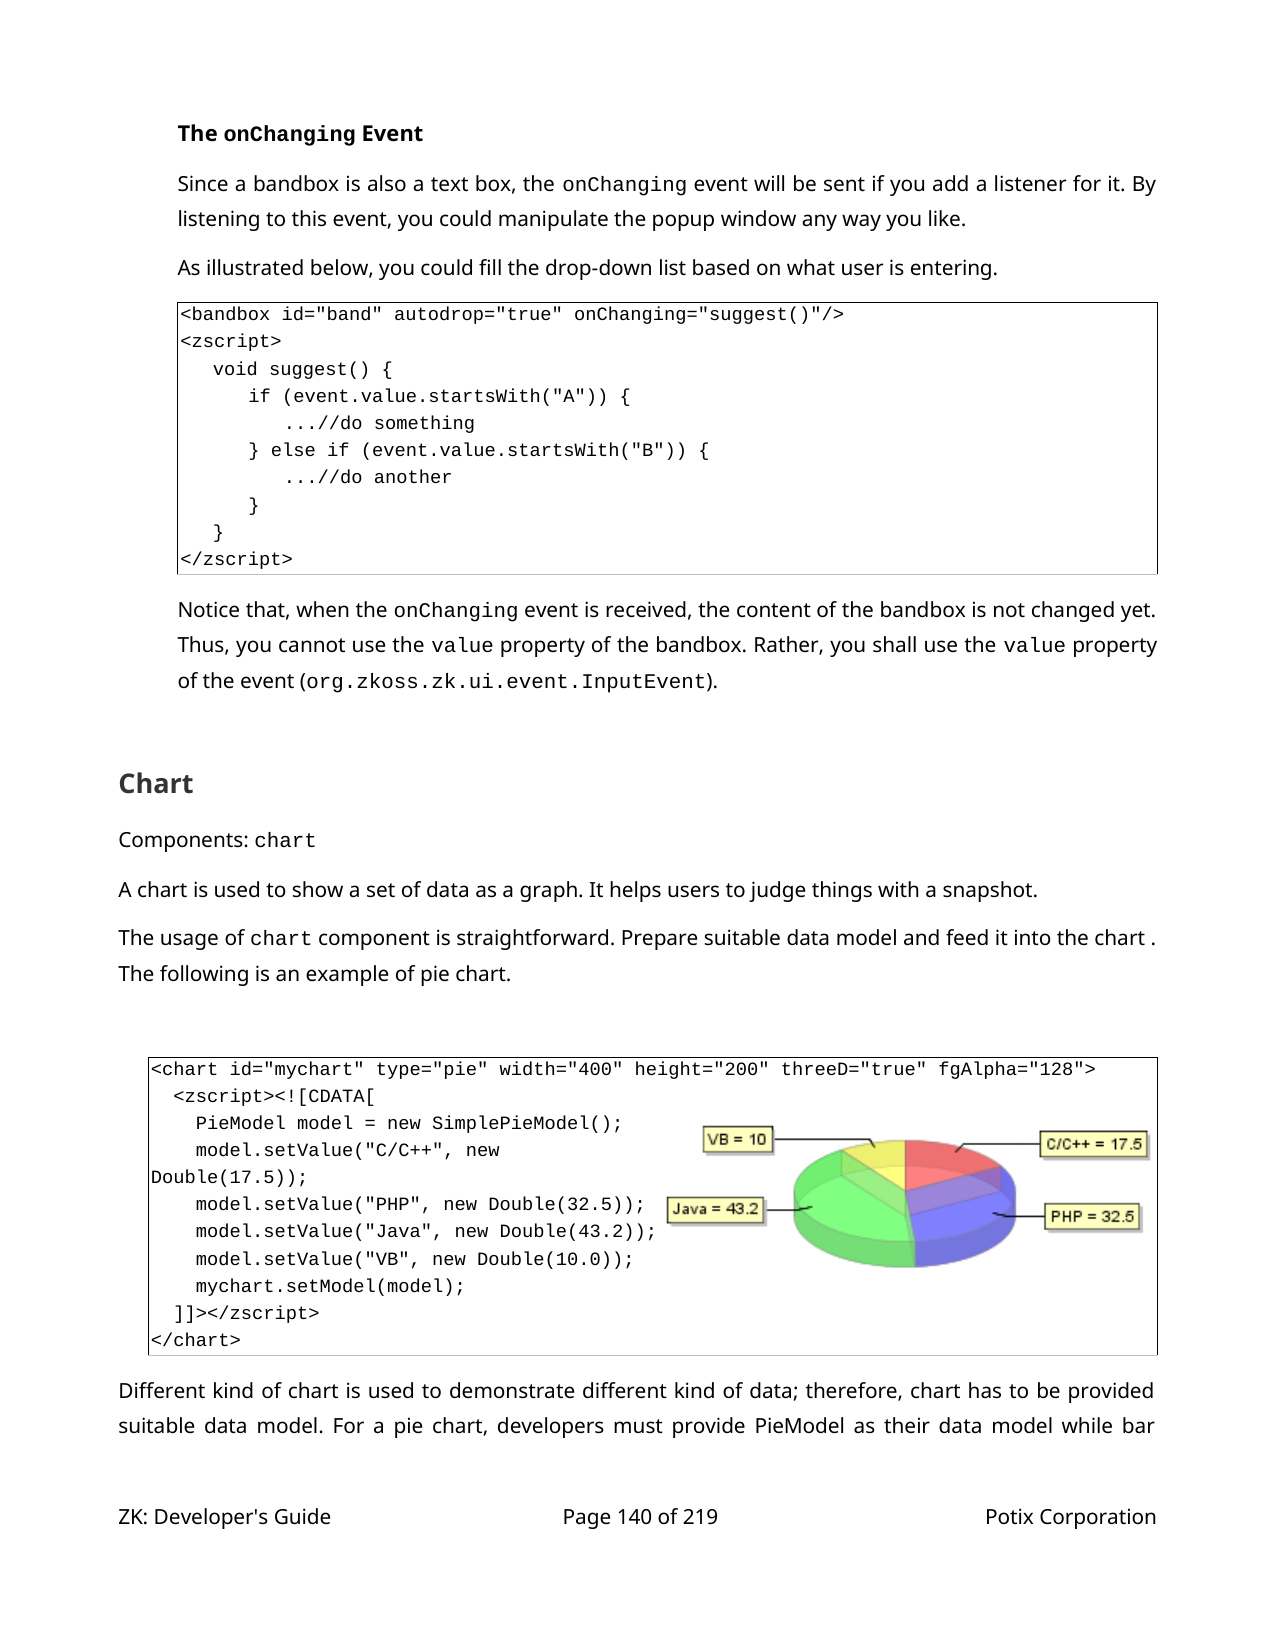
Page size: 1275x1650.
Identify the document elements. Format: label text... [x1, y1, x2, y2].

text The usage of chart component is straightforward. Prepare suitable data model and feed it into the chart . The following is an example of pie chart. [118, 923, 1157, 987]
text } [178, 492, 1157, 517]
text model.setValue("PHP", new Double(32.5)); [149, 1192, 664, 1216]
text PieModel model = new SimplePieModel(); [149, 1111, 1157, 1135]
text } [178, 519, 1157, 544]
subtitle Chart [118, 765, 1157, 802]
text if (event.value.startsWith("A")) { [178, 384, 1157, 408]
text model.setValue("C/C++", new Double(17.5)); [149, 1138, 664, 1189]
text <zscript><![CDATA[ [149, 1084, 1157, 1108]
text ]]></zscript> [149, 1301, 1157, 1325]
text ...//do something [178, 411, 1157, 435]
text Since a bandbox is also a text box, the onChanging event will be sent if you add a listener for it. By listening to this event, you could manipulate the popup window any way you like. [177, 169, 1157, 233]
text Components: chart [118, 826, 1157, 854]
text Notice that, when the onChanging event is received, the content of the bandbox is not changed yet. Thus, you cannot use the value property of the bandbox. Rather, you shall use the value property of the event (org.zkoss.zk.ui.event.InputEvent). [177, 595, 1157, 694]
subtitle The onChanging Event [177, 118, 1157, 148]
text <bandbox id="band" autodrop="true" onChanging="suggest()"/> [178, 303, 1157, 326]
text </zscript> [178, 547, 1157, 574]
picture [664, 1123, 1151, 1271]
text ...//do another [178, 465, 1157, 489]
text <zscript> [178, 329, 1157, 353]
text Different kind of chart is used to demonstrate different kind of data; therefore, chart has to be provided suitable data model. For a pie chart, developers must provide PieModel as their data model while bar [118, 1376, 1157, 1439]
text <chart id="mychart" type="pie" width="400" height="200" threeD="true" fgAlpha="128"> [149, 1058, 1157, 1081]
text model.setValue("VB", new Double(10.0)); [149, 1246, 664, 1271]
text } else if (event.value.startsWith("B")) { [178, 438, 1157, 462]
text </chart> [149, 1328, 1157, 1355]
text mychart.setModel(model); [149, 1274, 1157, 1298]
text model.setValue("Java", new Double(43.2)); [149, 1219, 664, 1243]
text As illustrated below, you could fill the drop-down list based on what user is entering. [177, 253, 1157, 281]
text void suggest() { [178, 356, 1157, 381]
text A chart is used to show a set of data as a graph. It helps users to judge things with a snapshot. [118, 875, 1157, 903]
